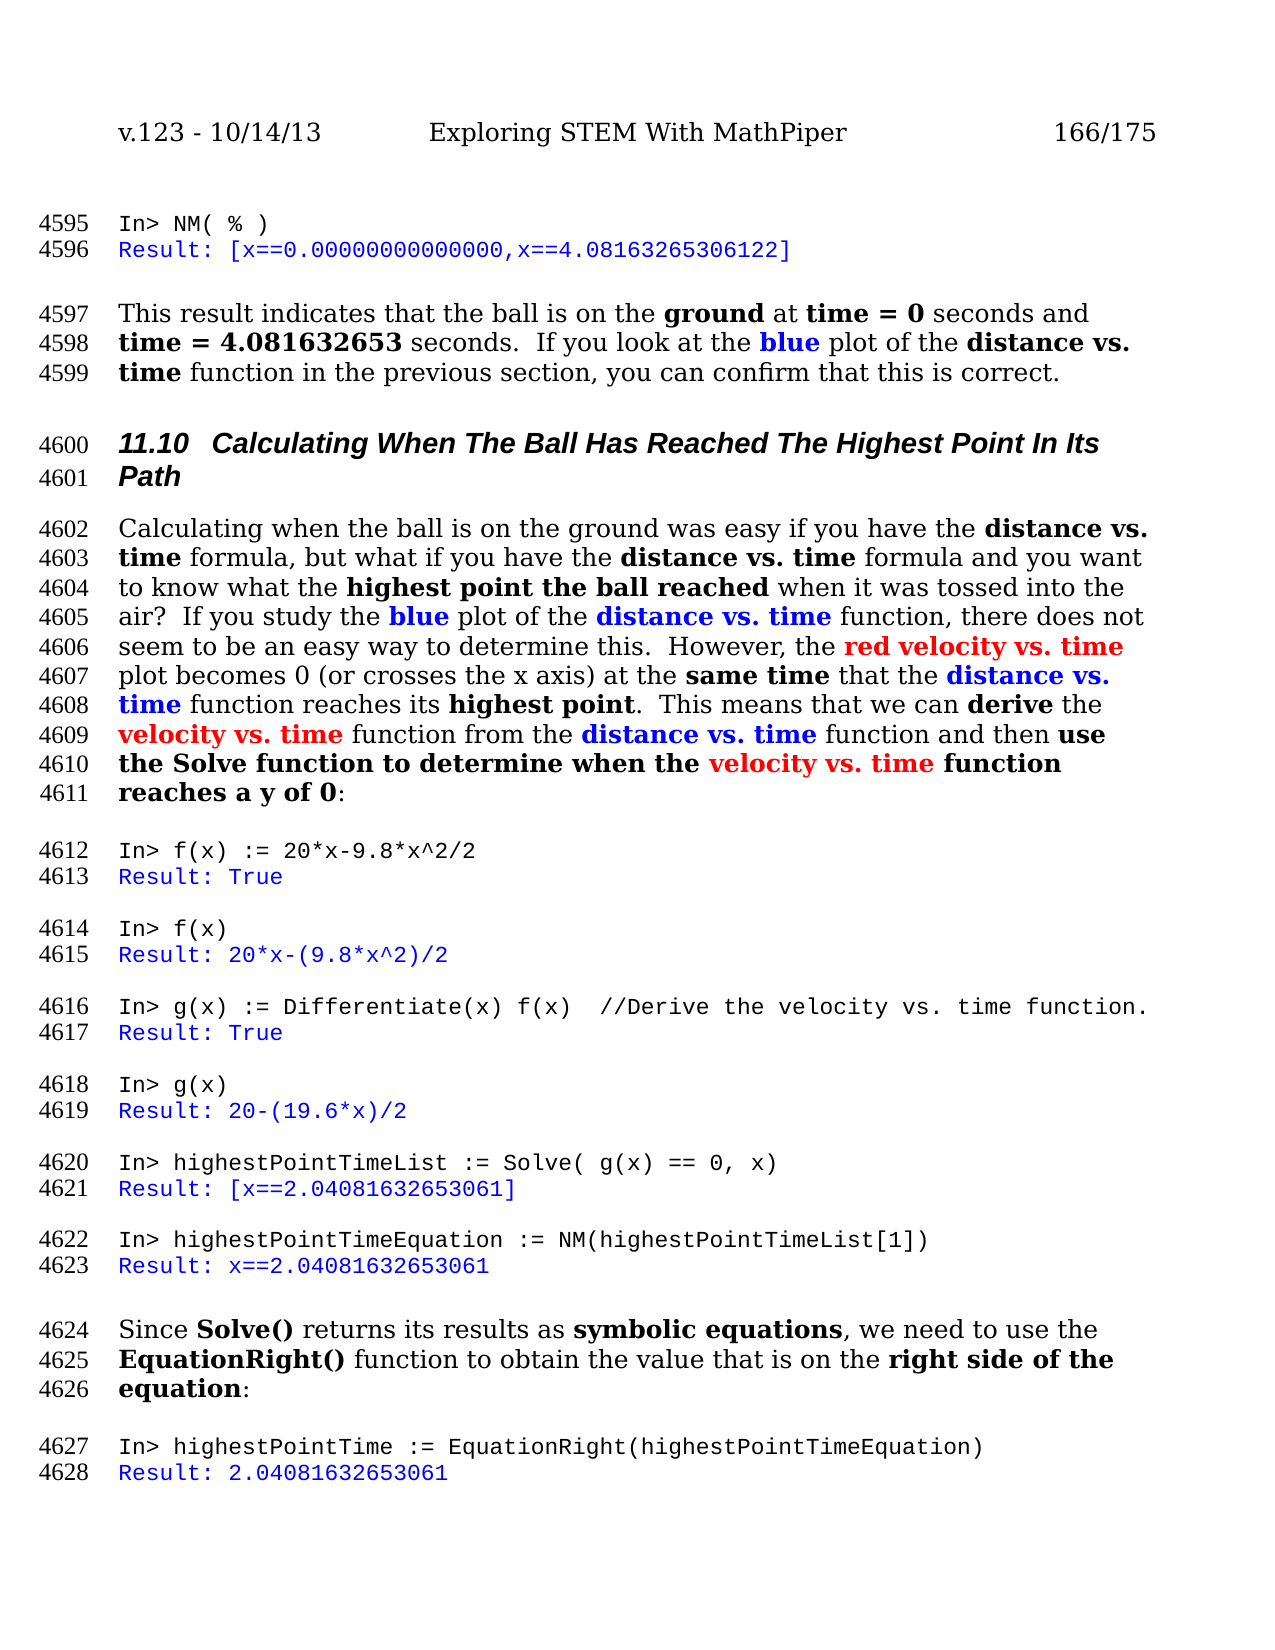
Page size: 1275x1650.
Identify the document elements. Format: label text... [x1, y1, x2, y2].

text In> highestPointTimeList := Solve( g(x) == 0, x) [118, 1151, 1157, 1177]
text In> NM( % ) [118, 212, 1157, 238]
text Result: x==2.04081632653061 [118, 1255, 1157, 1281]
text Result: True [118, 866, 1157, 892]
text Result: True [118, 1021, 1157, 1047]
text In> g(x) [118, 1073, 1157, 1099]
text Result: 2.04081632653061 [118, 1462, 1157, 1487]
text In> f(x) [118, 917, 1157, 943]
text In> f(x) := 20*x-9.8*x^2/2 [118, 840, 1157, 866]
text This result indicates that the ball is on the ground at time = 0 seconds and time = 4.081632653 seconds. If you look at the blue plot of the distance vs. time function in the previous section, you can confirm that this is correct. [118, 299, 1157, 387]
text Result: 20-(19.6*x)/2 [118, 1099, 1157, 1125]
text Calculating when the ball is on the ground was easy if you have the distance vs. time formula, but what if you have the distance vs. time formula and you want to know what the highest point the ball reached when it was tossed into the air? If you study the blue plot of the distance vs. time function, there does not seem to be an easy way to determine this. However, the red velocity vs. time plot becomes 0 (or crosses the x axis) at the same time that the distance vs. time function reaches its highest point. This means that we can derive the velocity vs. time function from the distance vs. time function and then use the Solve function to determine when the velocity vs. time function reaches a y of 0: [118, 514, 1157, 808]
text In> highestPointTimeEquation := NM(highestPointTimeList[1]) [118, 1229, 1157, 1255]
text Result: 20*x-(9.8*x^2)/2 [118, 943, 1157, 969]
text Result: [x==0.00000000000000,x==4.08163265306122] [118, 238, 1157, 264]
subtitle Calculating When The Ball Has Reached The Highest Point In Its Path [118, 426, 1157, 493]
text Result: [x==2.04081632653061] [118, 1177, 1157, 1203]
text In> highestPointTime := EquationRight(highestPointTimeEquation) [118, 1436, 1157, 1462]
text Since Solve() returns its results as symbolic equations, we need to use the EquationRight() function to obtain the value that is on the right side of the equation: [118, 1316, 1157, 1404]
text In> g(x) := Differentiate(x) f(x) //Derive the velocity vs. time function. [118, 995, 1157, 1021]
